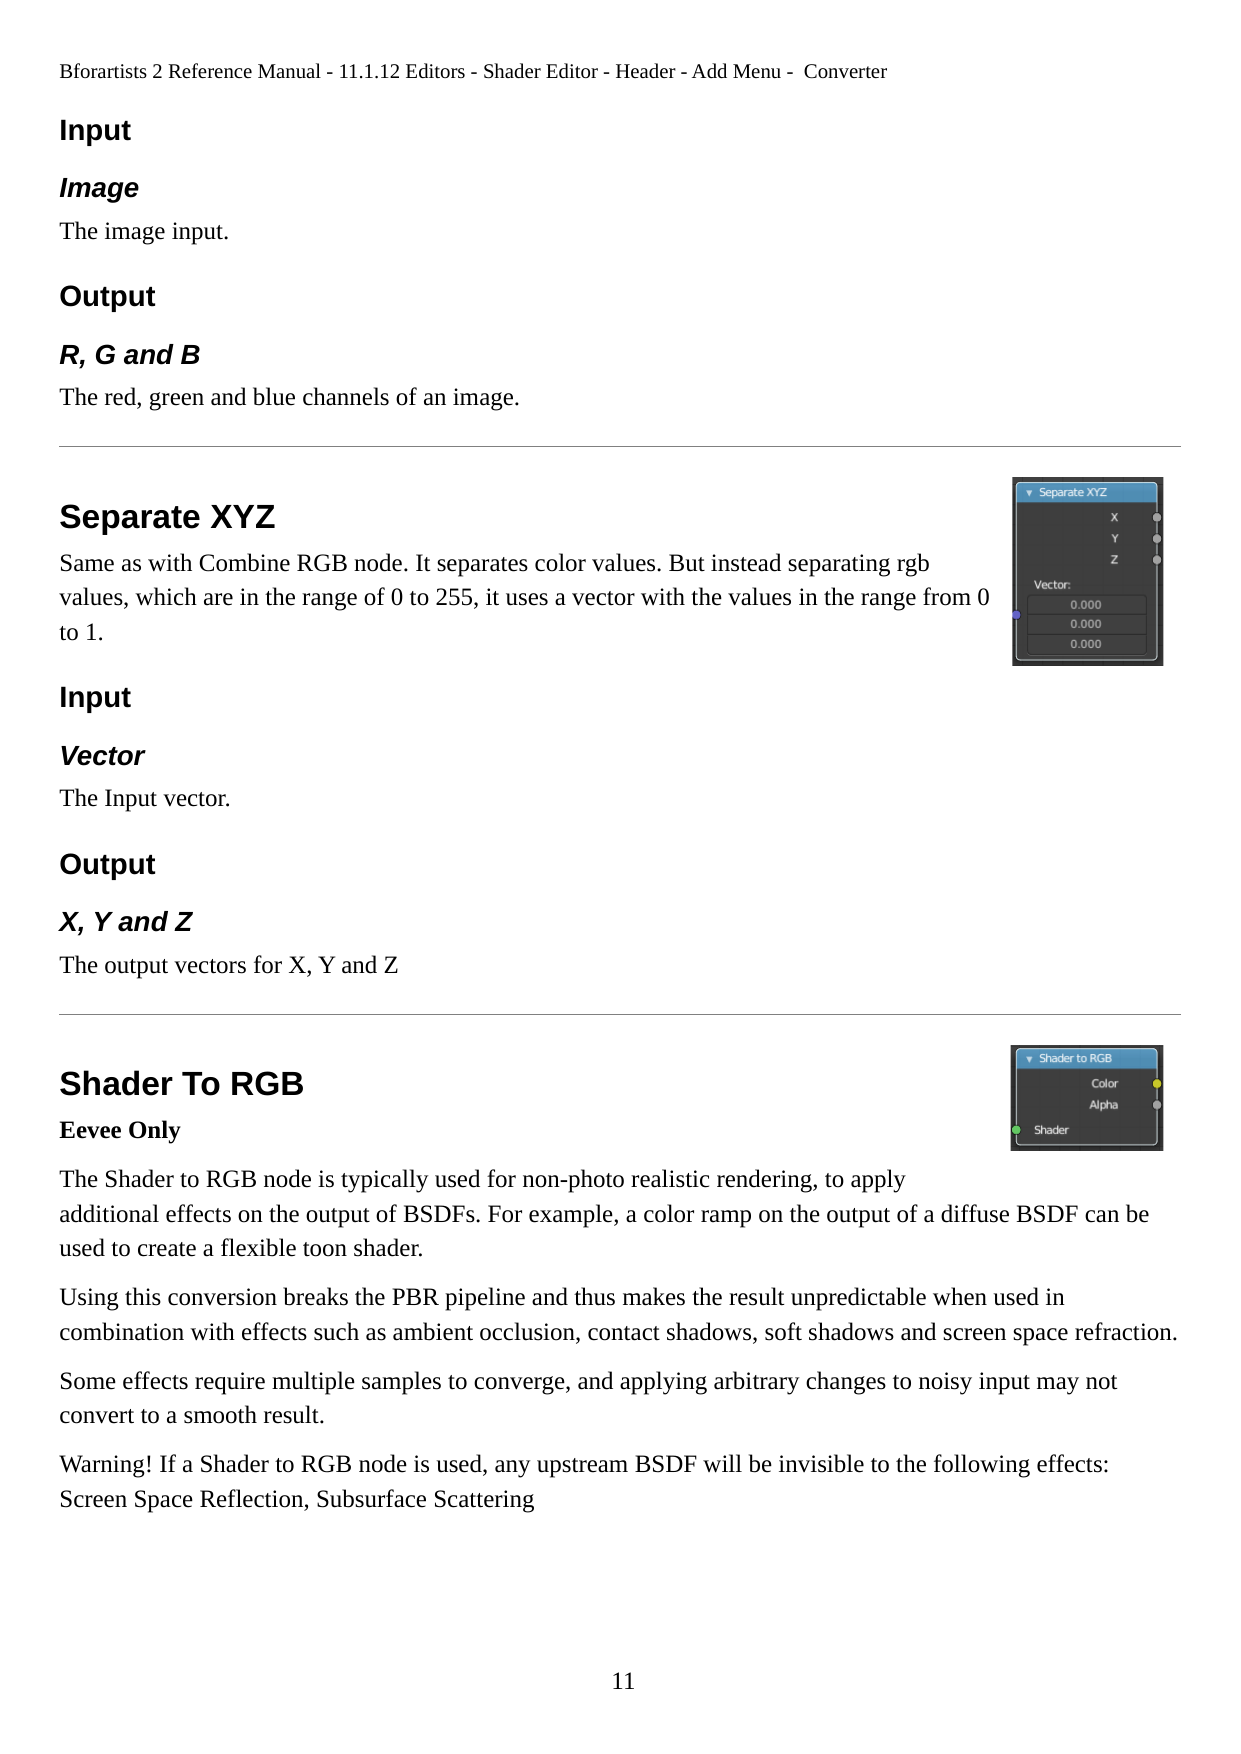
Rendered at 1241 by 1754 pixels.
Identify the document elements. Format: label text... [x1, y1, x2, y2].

text Using this conversion breaks the PBR pipeline and thus makes the result unpredictable when used in combination with effects such as ambient occlusion, contact shadows, soft shadows and screen space refraction. [59, 1282, 1181, 1346]
subtitle Input [59, 113, 1181, 146]
text The output vectors for X, Y and Z [59, 950, 1181, 979]
text The Input vector. [59, 783, 1181, 812]
subtitle Vector [59, 739, 1181, 771]
subtitle [1164, 1064, 1181, 1103]
subtitle [1164, 497, 1181, 535]
subtitle Output [59, 279, 1181, 313]
text The red, green and blue channels of an image. [59, 382, 1181, 411]
text Eevee Only [59, 1115, 1010, 1144]
subtitle R, G and B [59, 338, 1181, 370]
subtitle Image [59, 171, 1181, 203]
text The image input. [59, 216, 1181, 244]
text [1164, 1115, 1181, 1144]
subtitle Shader To RGB [59, 1064, 1010, 1103]
text The Shader to RGB node is typically used for non-photo realistic rendering, to apply additional effects on the output of BSDFs. For example, a color ramp on the output of a diffuse BSDF can be used to create a flexible toon shader. [59, 1164, 1181, 1262]
picture [1010, 1045, 1164, 1151]
subtitle Separate XYZ [59, 497, 1012, 535]
text Some effects require multiple samples to converge, and applying arbitrary changes to noisy input may not convert to a smooth result. [59, 1366, 1181, 1429]
text Same as with Combine RGB node. It separates color values. But instead separating rgb values, which are in the range of 0 to 255, it uses a vector with the values in the range from 0 to 1. [59, 548, 1012, 645]
picture [1012, 477, 1164, 666]
subtitle X, Y and Z [59, 906, 1181, 938]
subtitle Output [59, 847, 1181, 881]
subtitle Input [59, 680, 1181, 714]
text Warning! If a Shader to RGB node is used, any upstream BSDF will be invisible to the following effects: Screen Space Reflection, Subsurface Scattering [59, 1449, 1181, 1513]
